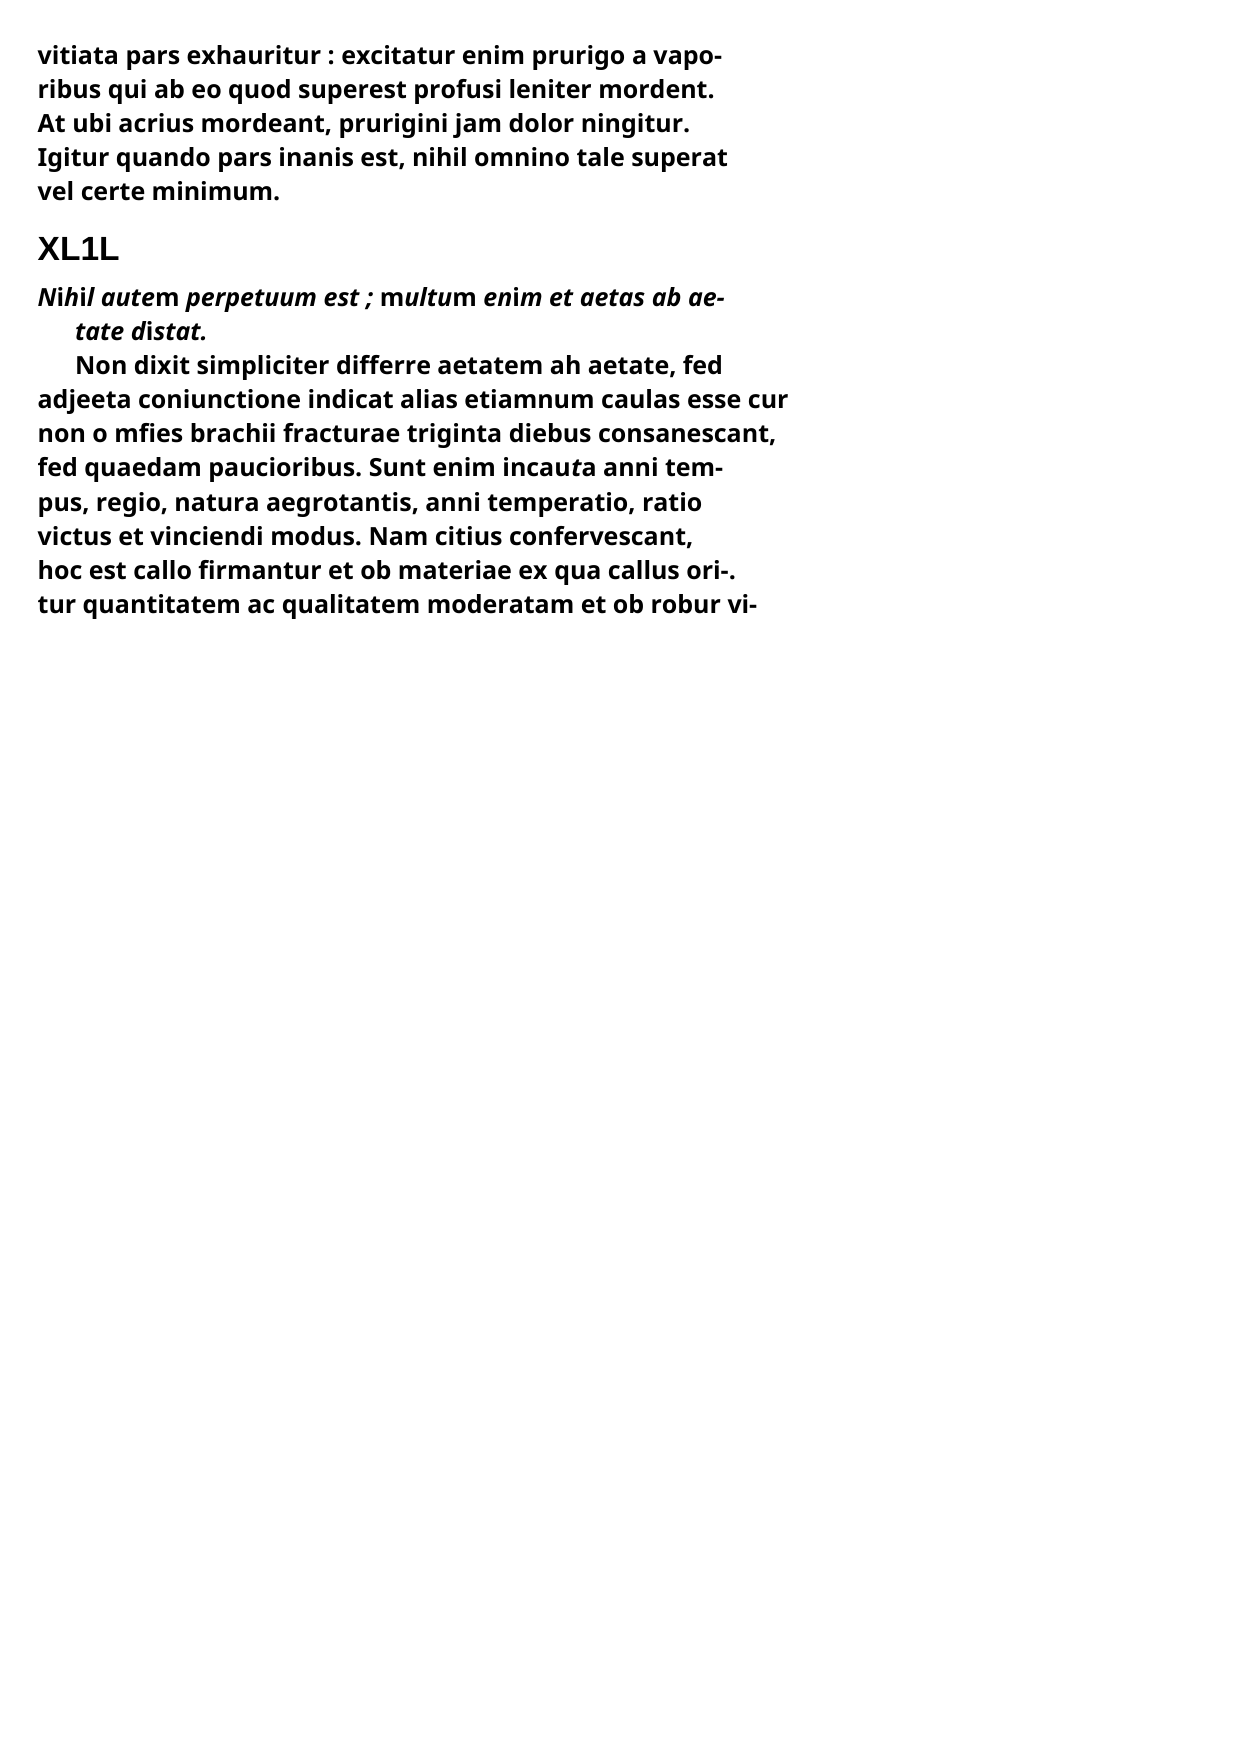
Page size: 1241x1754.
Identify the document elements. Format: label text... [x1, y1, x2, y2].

text Nihil autem perpetuum est ; multum enim et aetas ab ae- tate distat. [37, 280, 1203, 348]
subtitle XL1L [37, 229, 1203, 267]
text vitiata pars exhauritur : excitatur enim prurigo a vapo- ribus qui ab eo quod superest profusi leniter mordent. At ubi acrius mordeant, prurigini jam dolor ningitur. Igitur quando pars inanis est, nihil omnino tale superat vel certe minimum. [37, 37, 1203, 208]
text Non dixit simpliciter differre aetatem ah aetate, fed adjeeta coniunctione indicat alias etiamnum caulas esse cur non o mfies brachii fracturae triginta diebus consanescant, fed quaedam paucioribus. Sunt enim incauta anni tem- pus, regio, natura aegrotantis, anni temperatio, ratio victus et vinciendi modus. Nam citius confervescant, hoc est callo firmantur et ob materiae ex qua callus ori-. tur quantitatem ac qualitatem moderatam et ob robur vi- [37, 348, 1203, 620]
